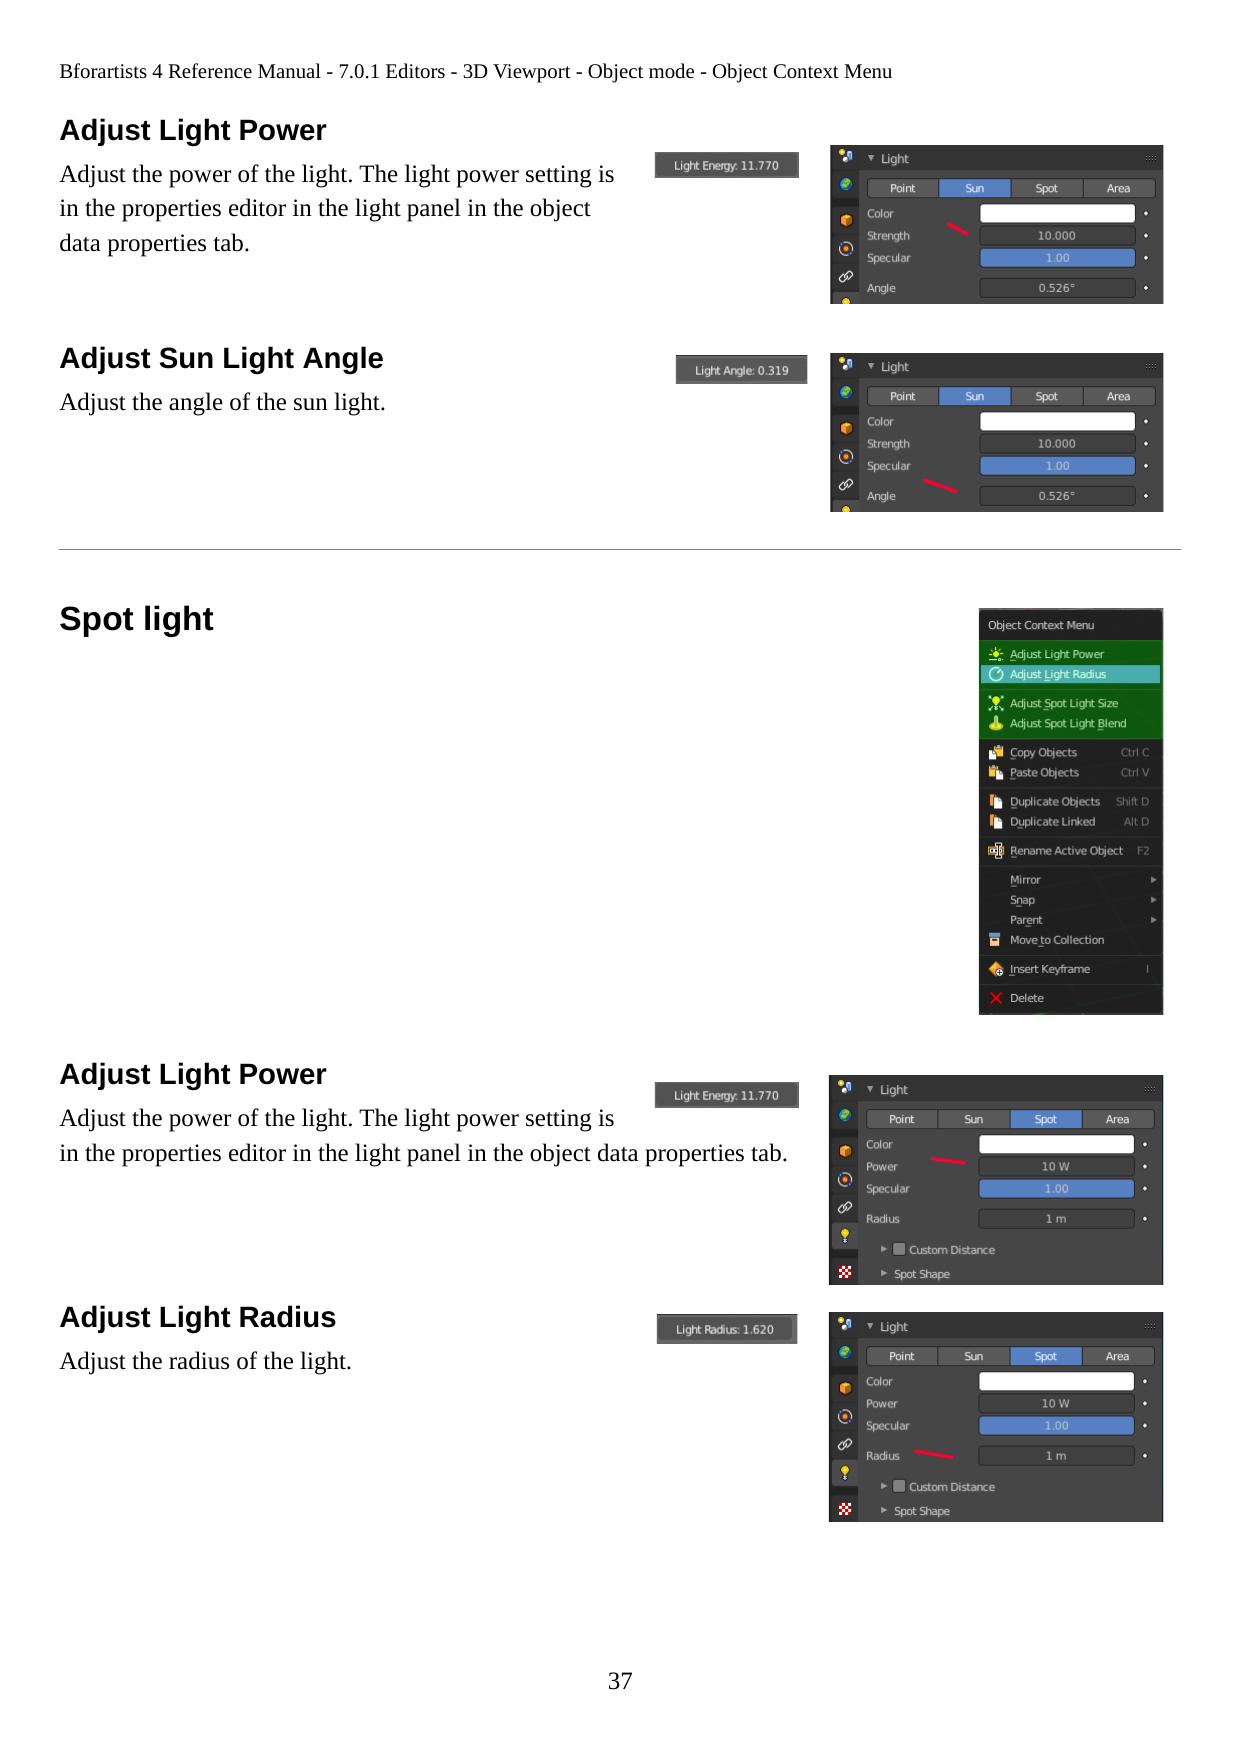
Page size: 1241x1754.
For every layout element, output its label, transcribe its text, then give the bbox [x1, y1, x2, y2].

text Adjust the angle of the sun light. [59, 387, 830, 416]
subtitle Adjust Light Radius [59, 1300, 1181, 1333]
text Adjust the power of the light. The light power setting is in the properties editor in the light panel in the object data properties tab. [59, 1103, 828, 1167]
picture [675, 355, 808, 384]
subtitle Adjust Light Power [59, 1057, 1181, 1091]
picture [828, 1312, 1164, 1522]
picture [654, 152, 799, 178]
picture [656, 1314, 798, 1344]
text Adjust the power of the light. The light power setting is in the properties editor in the light panel in the object data properties tab. [59, 159, 830, 257]
picture [978, 608, 1164, 1015]
subtitle Adjust Sun Light Angle [59, 341, 1181, 374]
picture [830, 145, 1164, 304]
picture [654, 1082, 799, 1108]
text Adjust the radius of the light. [59, 1346, 828, 1375]
subtitle Spot light [59, 599, 1181, 638]
picture [828, 1075, 1164, 1285]
picture [830, 353, 1164, 512]
subtitle Adjust Light Power [59, 113, 1181, 146]
